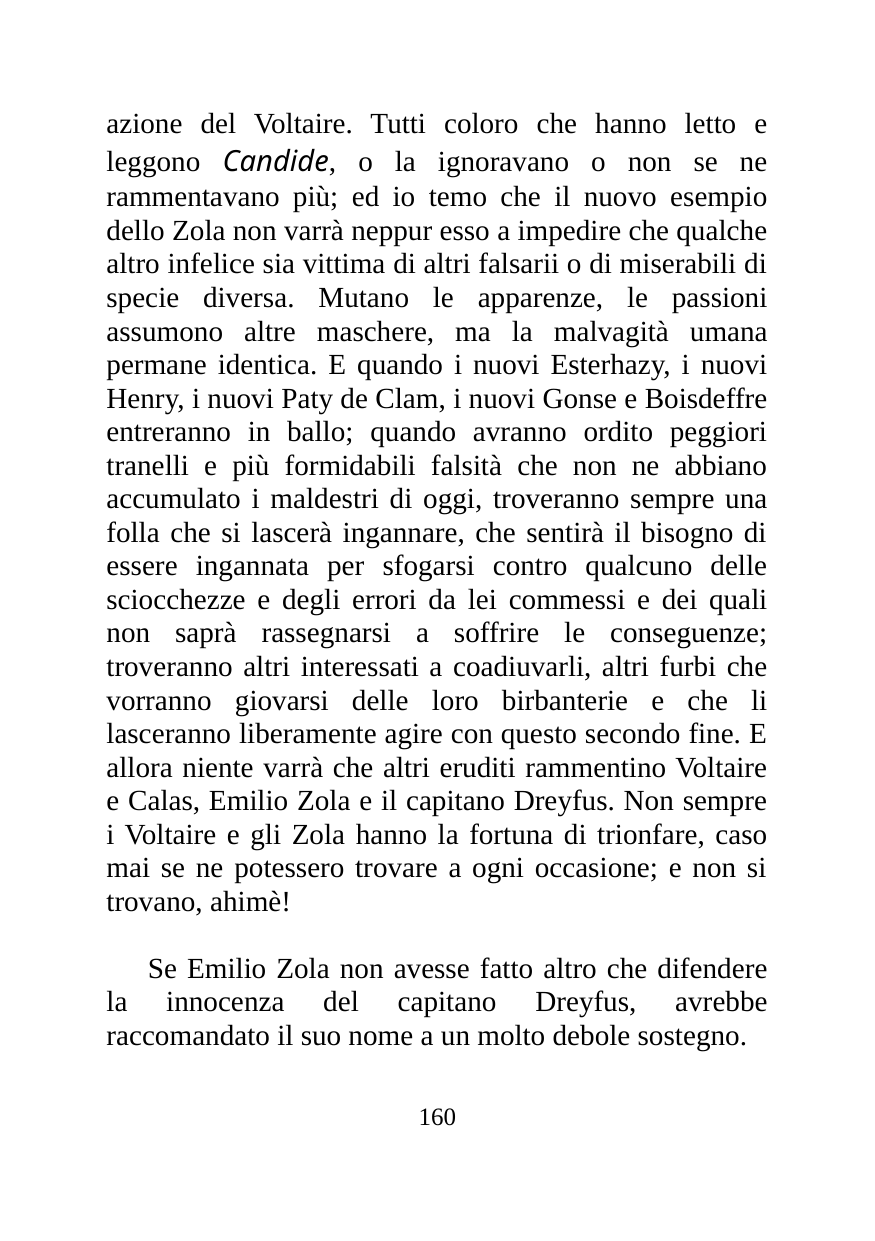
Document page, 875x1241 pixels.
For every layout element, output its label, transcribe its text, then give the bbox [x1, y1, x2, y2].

text Se Emilio Zola non avesse fatto altro che difendere la innocenza del capitano Dreyfus, avrebbe raccomandato il suo nome a un molto debole sostegno. [106, 951, 768, 1052]
text azione del Voltaire. Tutti coloro che hanno letto e leggono Candide, o la ignoravano o non se ne rammentavano più; ed io temo che il nuovo esempio dello Zola non varrà neppur esso a impedire che qualche altro infelice sia vittima di altri falsarii o di miserabili di specie diversa. Mutano le apparenze, le passioni assumono altre maschere, ma la malvagità umana permane identica. E quando i nuovi Esterhazy, i nuovi Henry, i nuovi Paty de Clam, i nuovi Gonse e Boisdeffre entreranno in ballo; quando avranno ordito peggiori tranelli e più formidabili falsità che non ne abbiano accumulato i maldestri di oggi, troveranno sempre una folla che si lascerà ingannare, che sentirà il bisogno di essere ingannata per sfogarsi contro qualcuno delle sciocchezze e degli errori da lei commessi e dei quali non saprà rassegnarsi a soffrire le conseguenze; troveranno altri interessati a coadiuvarli, altri furbi che vorranno giovarsi delle loro birbanterie e che li lasceranno liberamente agire con questo secondo fine. E allora niente varrà che altri eruditi rammentino Voltaire e Calas, Emilio Zola e il capitano Dreyfus. Non sempre i Voltaire e gli Zola hanno la fortuna di trionfare, caso mai se ne potessero trovare a ogni occasione; e non si trovano, ahimè! [106, 106, 768, 917]
